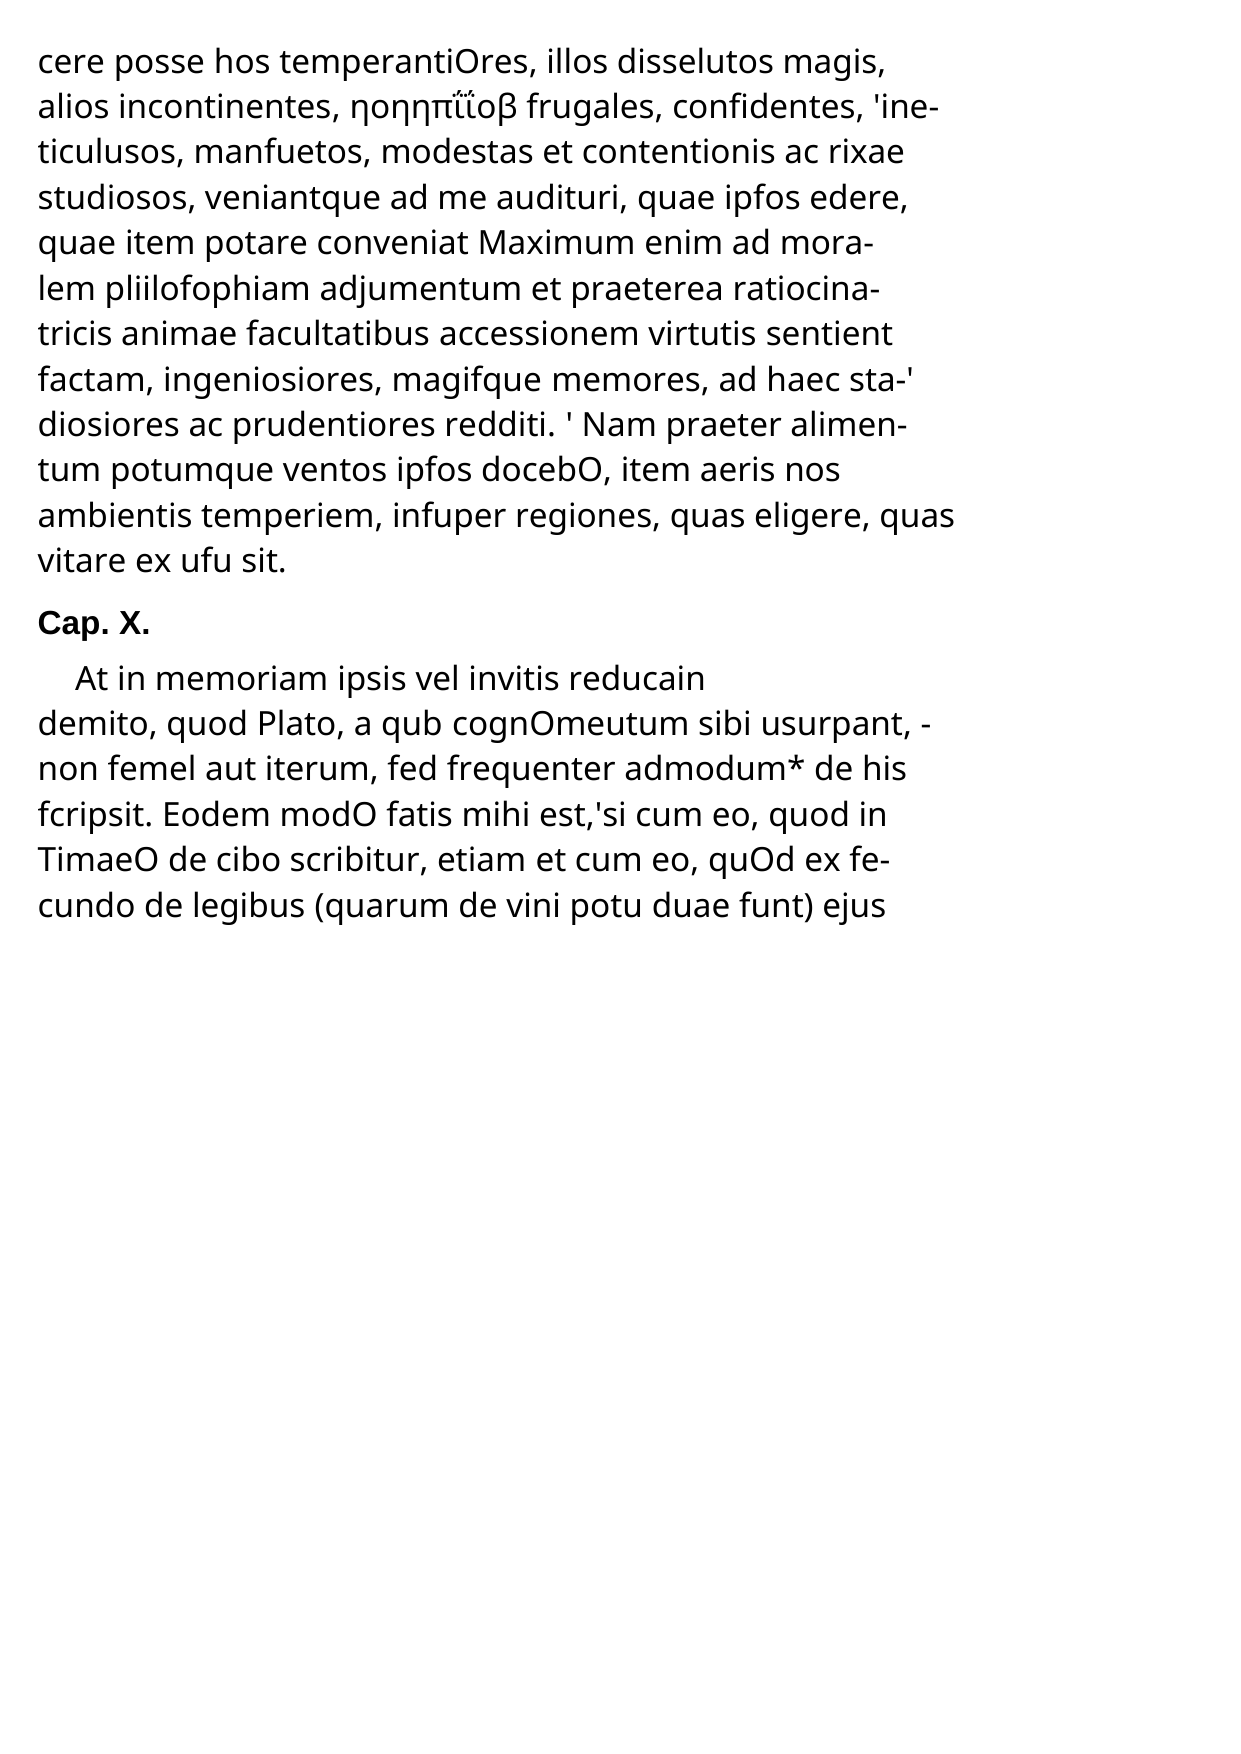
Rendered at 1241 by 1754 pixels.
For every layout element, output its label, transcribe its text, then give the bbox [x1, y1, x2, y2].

text cere posse hos temperantiOres, illos disselutos magis, alios incontinentes, ηοηηπΐΐοβ frugales, confidentes, 'ine- ticulusos, manfuetos, modestas et contentionis ac rixae studiosos, veniantque ad me audituri, quae ipfos edere, quae item potare conveniat Maximum enim ad mora- lem pliilofophiam adjumentum et praeterea ratiocina- tricis animae facultatibus accessionem virtutis sentient factam, ingeniosiores, magifque memores, ad haec sta-' diosiores ac prudentiores redditi. ' Nam praeter alimen- tum potumque ventos ipfos docebO, item aeris nos ambientis temperiem, infuper regiones, quas eligere, quas vitare ex ufu sit. [37, 37, 1203, 582]
text At in memoriam ipsis vel invitis reducain demito, quod Plato, a qub cognOmeutum sibi usurpant, - non femel aut iterum, fed frequenter admodum* de his fcripsit. Eodem modO fatis mihi est,'si cum eo, quod in TimaeO de cibo scribitur, etiam et cum eo, quOd ex fe- cundo de legibus (quarum de vini potu duae funt) ejus [37, 654, 1203, 927]
subtitle Cap. X. [37, 603, 1203, 642]
